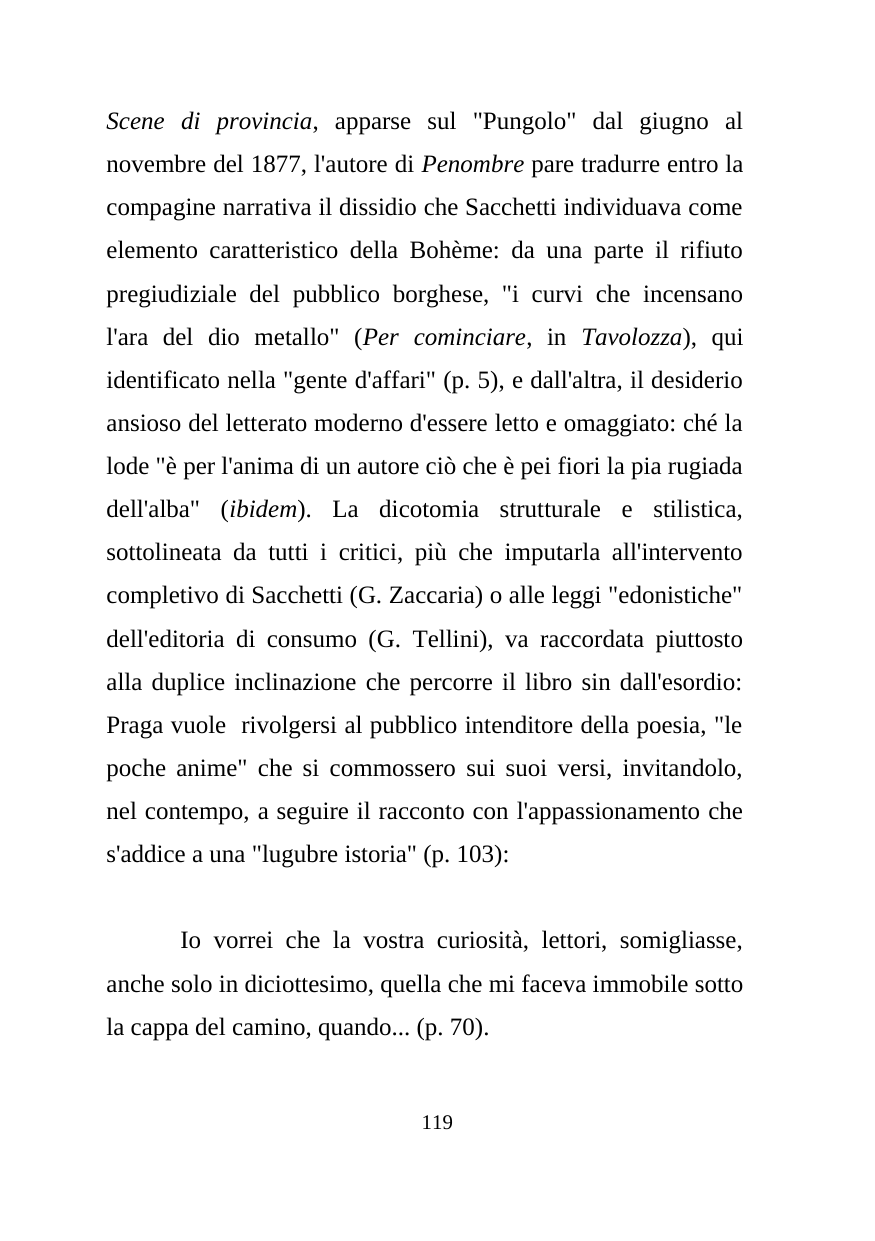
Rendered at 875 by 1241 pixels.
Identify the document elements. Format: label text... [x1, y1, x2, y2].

text Io vorrei che la vostra curiosità, lettori, somigliasse, anche solo in diciottesimo, quella che mi faceva immobile sotto la cappa del camino, quando... (p. 70). [106, 926, 743, 1041]
text Scene di provincia, apparse sul "Pungolo" dal giugno al novembre del 1877, l'autore di Penombre pare tradurre entro la compagine narrativa il dissidio che Sacchetti individuava come elemento caratteristico della Bohème: da una parte il rifiuto pregiudiziale del pubblico borghese, "i curvi che incensano l'ara del dio metallo" (Per cominciare, in Tavolozza), qui identificato nella "gente d'affari" (p. 5), e dall'altra, il desiderio ansioso del letterato moderno d'essere letto e omaggiato: ché la lode "è per l'anima di un autore ciò che è pei fiori la pia rugiada dell'alba" (ibidem). La dicotomia strutturale e stilistica, sottolineata da tutti i critici, più che imputarla all'intervento completivo di Sacchetti (G. Zaccaria) o alle leggi "edonistiche" dell'editoria di consumo (G. Tellini), va raccordata piuttosto alla duplice inclinazione che percorre il libro sin dall'esordio: Praga vuole rivolgersi al pubblico intenditore della poesia, "le poche anime" che si commossero sui suoi versi, invitandolo, nel contempo, a seguire il racconto con l'appassionamento che s'addice a una "lugubre istoria" (p. 103): [106, 106, 743, 868]
